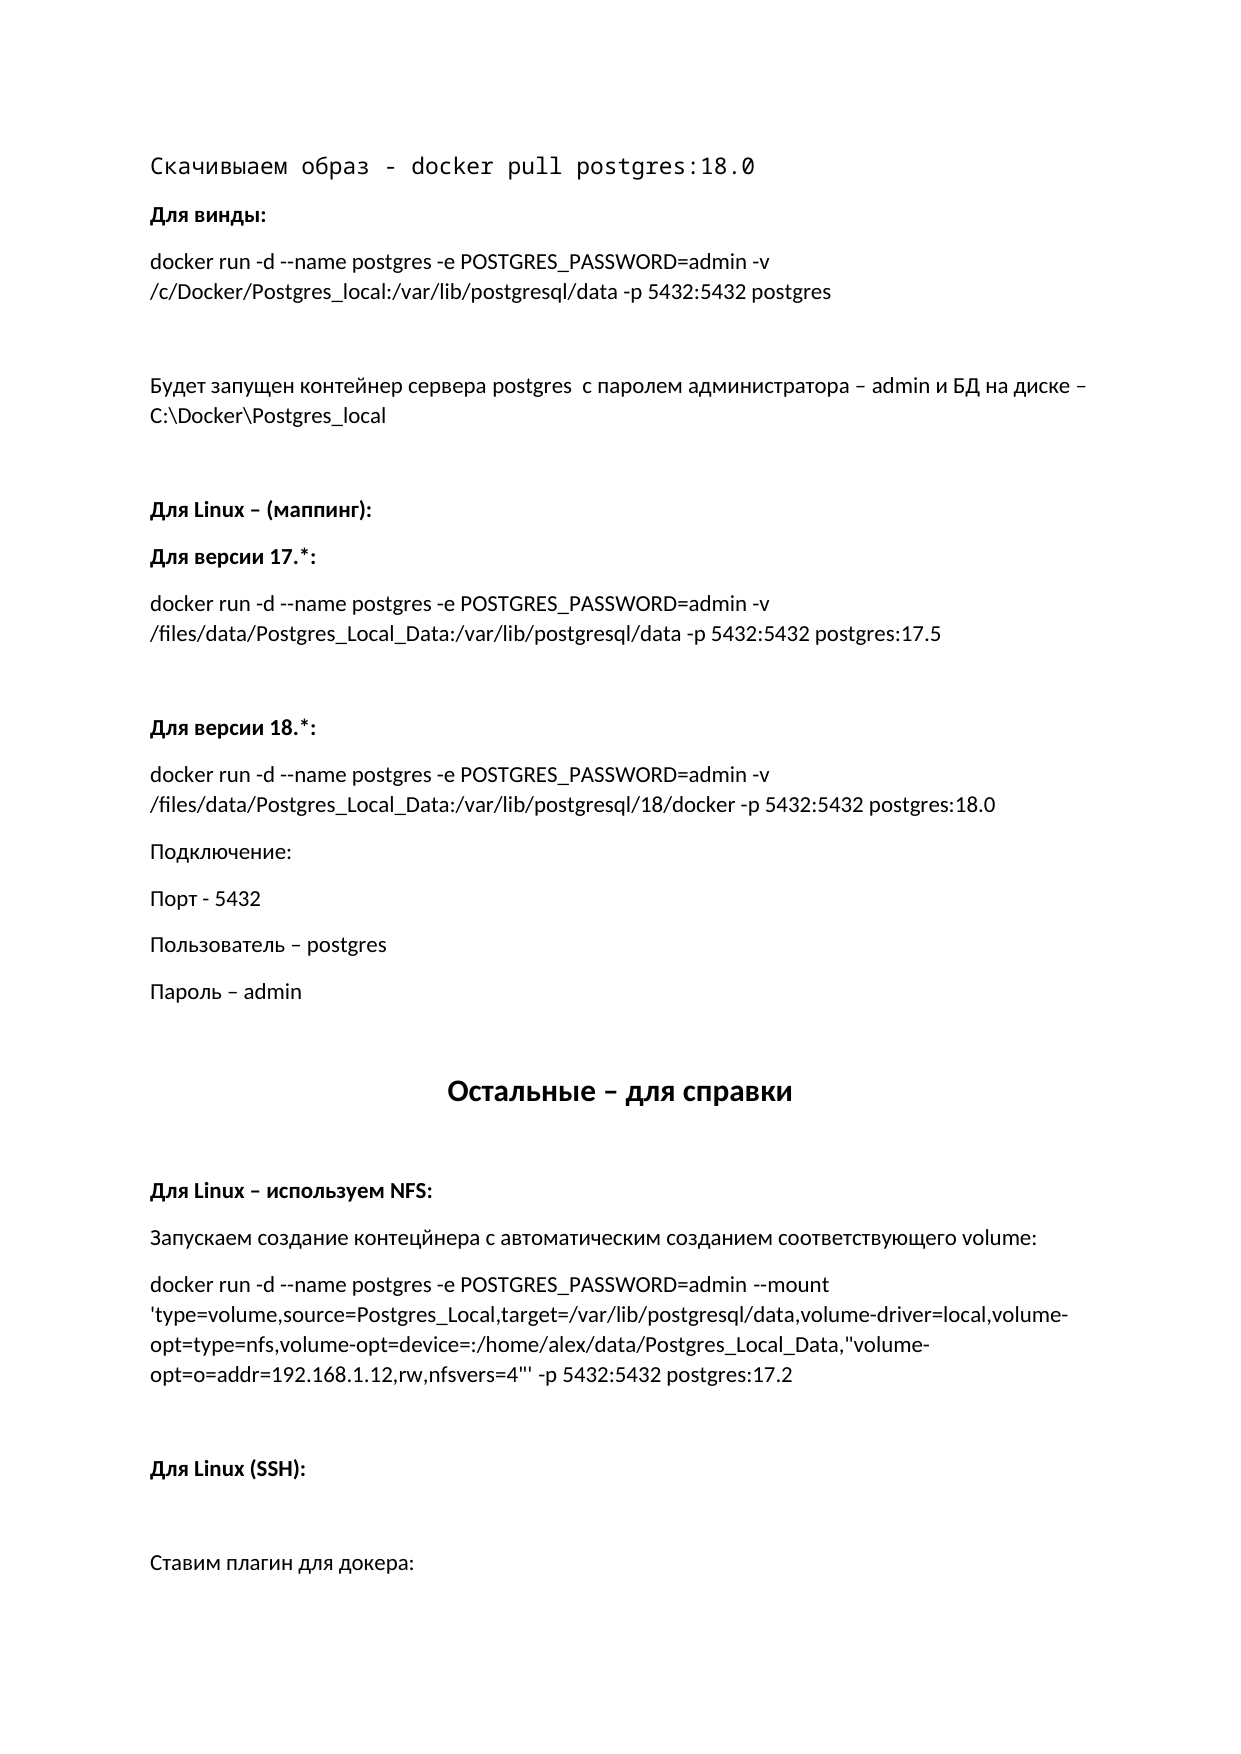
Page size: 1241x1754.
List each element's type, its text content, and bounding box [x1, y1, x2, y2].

text Для винды: [150, 200, 1090, 228]
text Для версии 18.*: [150, 713, 1090, 741]
text Для версии 17.*: [150, 542, 1090, 570]
text Будет запущен контейнер сервера postgres с паролем администратора – admin и БД на диске – C:\Docker\Postgres_local [150, 371, 1090, 429]
text docker run -d --name postgres -e POSTGRES_PASSWORD=admin -v /files/data/Postgres_Local_Data:/var/lib/postgresql/18/docker -p 5432:5432 postgres:18.0 [150, 760, 1090, 818]
text Ставим плагин для докера: [150, 1548, 1090, 1576]
text Для Linux – используем NFS: [150, 1176, 1090, 1204]
text docker run -d --name postgres -e POSTGRES_PASSWORD=admin -v /c/Docker/Postgres_local:/var/lib/postgresql/data -p 5432:5432 postgres [150, 247, 1090, 306]
text Скачивыаем образ - docker pull postgres:18.0 [150, 150, 1090, 181]
text Запускаем создание контецйнера с автоматическим созданием соответствующего volume: [150, 1223, 1090, 1251]
text Остальные – для справки [150, 1071, 1090, 1109]
text docker run -d --name postgres -e POSTGRES_PASSWORD=admin --mount 'type=volume,source=Postgres_Local,target=/var/lib/postgresql/data,volume-driver=local,volume-opt=type=nfs,volume-opt=device=:/home/alex/data/Postgres_Local_Data,"volume-opt=o=addr=192.168.1.12,rw,nfsvers=4"' -p 5432:5432 postgres:17.2 [150, 1270, 1090, 1388]
text Подключение: [150, 837, 1090, 865]
text Для Linux – (маппинг): [150, 495, 1090, 523]
text Порт - 5432 [150, 884, 1090, 912]
text docker run -d --name postgres -e POSTGRES_PASSWORD=admin -v /files/data/Postgres_Local_Data:/var/lib/postgresql/data -p 5432:5432 postgres:17.5 [150, 589, 1090, 647]
text Пользователь – postgres [150, 931, 1090, 959]
text Для Linux (SSH): [150, 1454, 1090, 1482]
text Пароль – admin [150, 977, 1090, 1006]
